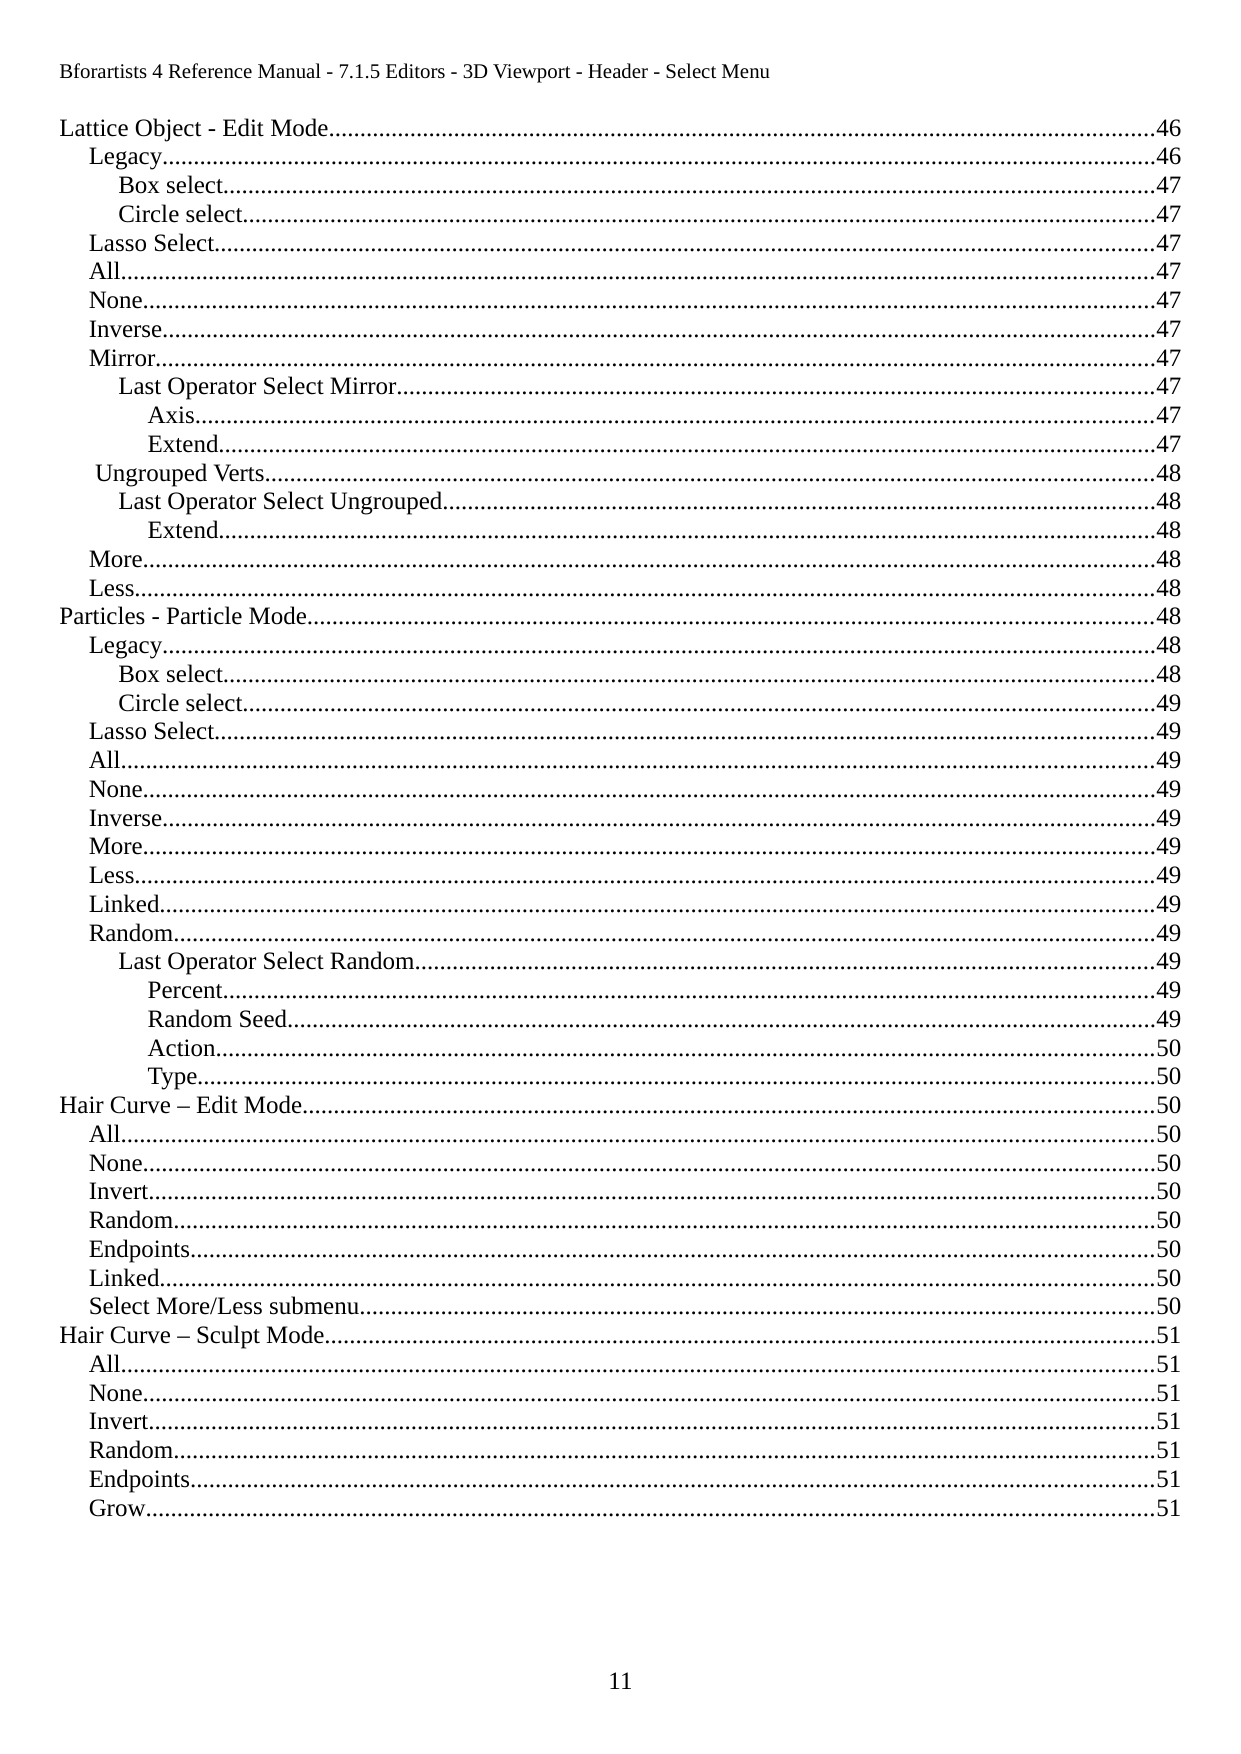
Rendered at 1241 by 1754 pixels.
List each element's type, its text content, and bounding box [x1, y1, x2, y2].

text Random 49 [88, 918, 1181, 946]
text Extend 47 [147, 429, 1181, 458]
text Hair Curve – Sculpt Mode 51 [59, 1320, 1181, 1349]
text Linked 50 [88, 1263, 1181, 1291]
text Invert 51 [88, 1406, 1181, 1435]
text Last Operator Select Ungrouped 48 [118, 486, 1181, 515]
text Random Seed 49 [147, 1004, 1181, 1033]
text More 48 [88, 544, 1181, 573]
text Extend 48 [147, 515, 1181, 544]
text Type 50 [147, 1061, 1181, 1090]
text More 49 [88, 831, 1181, 860]
text Endpoints 50 [88, 1234, 1181, 1263]
text None 49 [88, 774, 1181, 803]
text All 51 [88, 1349, 1181, 1378]
text Circle select 49 [118, 688, 1181, 716]
text Inverse 49 [88, 803, 1181, 831]
text Legacy 48 [88, 630, 1181, 659]
text Less 49 [88, 860, 1181, 889]
text Less 48 [88, 573, 1181, 601]
text Box select 47 [118, 170, 1181, 199]
text Lasso Select 47 [88, 228, 1181, 256]
text All 49 [88, 745, 1181, 774]
text Linked 49 [88, 889, 1181, 918]
text Particles - Particle Mode 48 [59, 601, 1181, 630]
text Action 50 [147, 1033, 1181, 1061]
text All 47 [88, 256, 1181, 285]
text Lattice Object - Edit Mode 46 [59, 113, 1181, 141]
text None 50 [88, 1148, 1181, 1176]
text Last Operator Select Mirror 47 [118, 371, 1181, 400]
text Invert 50 [88, 1176, 1181, 1205]
text Ungrouped Verts 48 [88, 458, 1181, 486]
text Random 50 [88, 1205, 1181, 1234]
text None 47 [88, 285, 1181, 314]
text Random 51 [88, 1435, 1181, 1464]
text Axis 47 [147, 400, 1181, 429]
text Endpoints 51 [88, 1464, 1181, 1493]
text Inverse 47 [88, 314, 1181, 343]
text Last Operator Select Random 49 [118, 946, 1181, 975]
text None 51 [88, 1378, 1181, 1406]
text Legacy 46 [88, 141, 1181, 170]
text All 50 [88, 1119, 1181, 1148]
text Box select 48 [118, 659, 1181, 688]
text Lasso Select 49 [88, 716, 1181, 745]
text Hair Curve – Edit Mode 50 [59, 1090, 1181, 1119]
text Select More/Less submenu 50 [88, 1291, 1181, 1320]
text Percent 49 [147, 975, 1181, 1004]
text Grow 51 [88, 1493, 1181, 1521]
text Circle select 47 [118, 199, 1181, 228]
text Mirror 47 [88, 343, 1181, 371]
